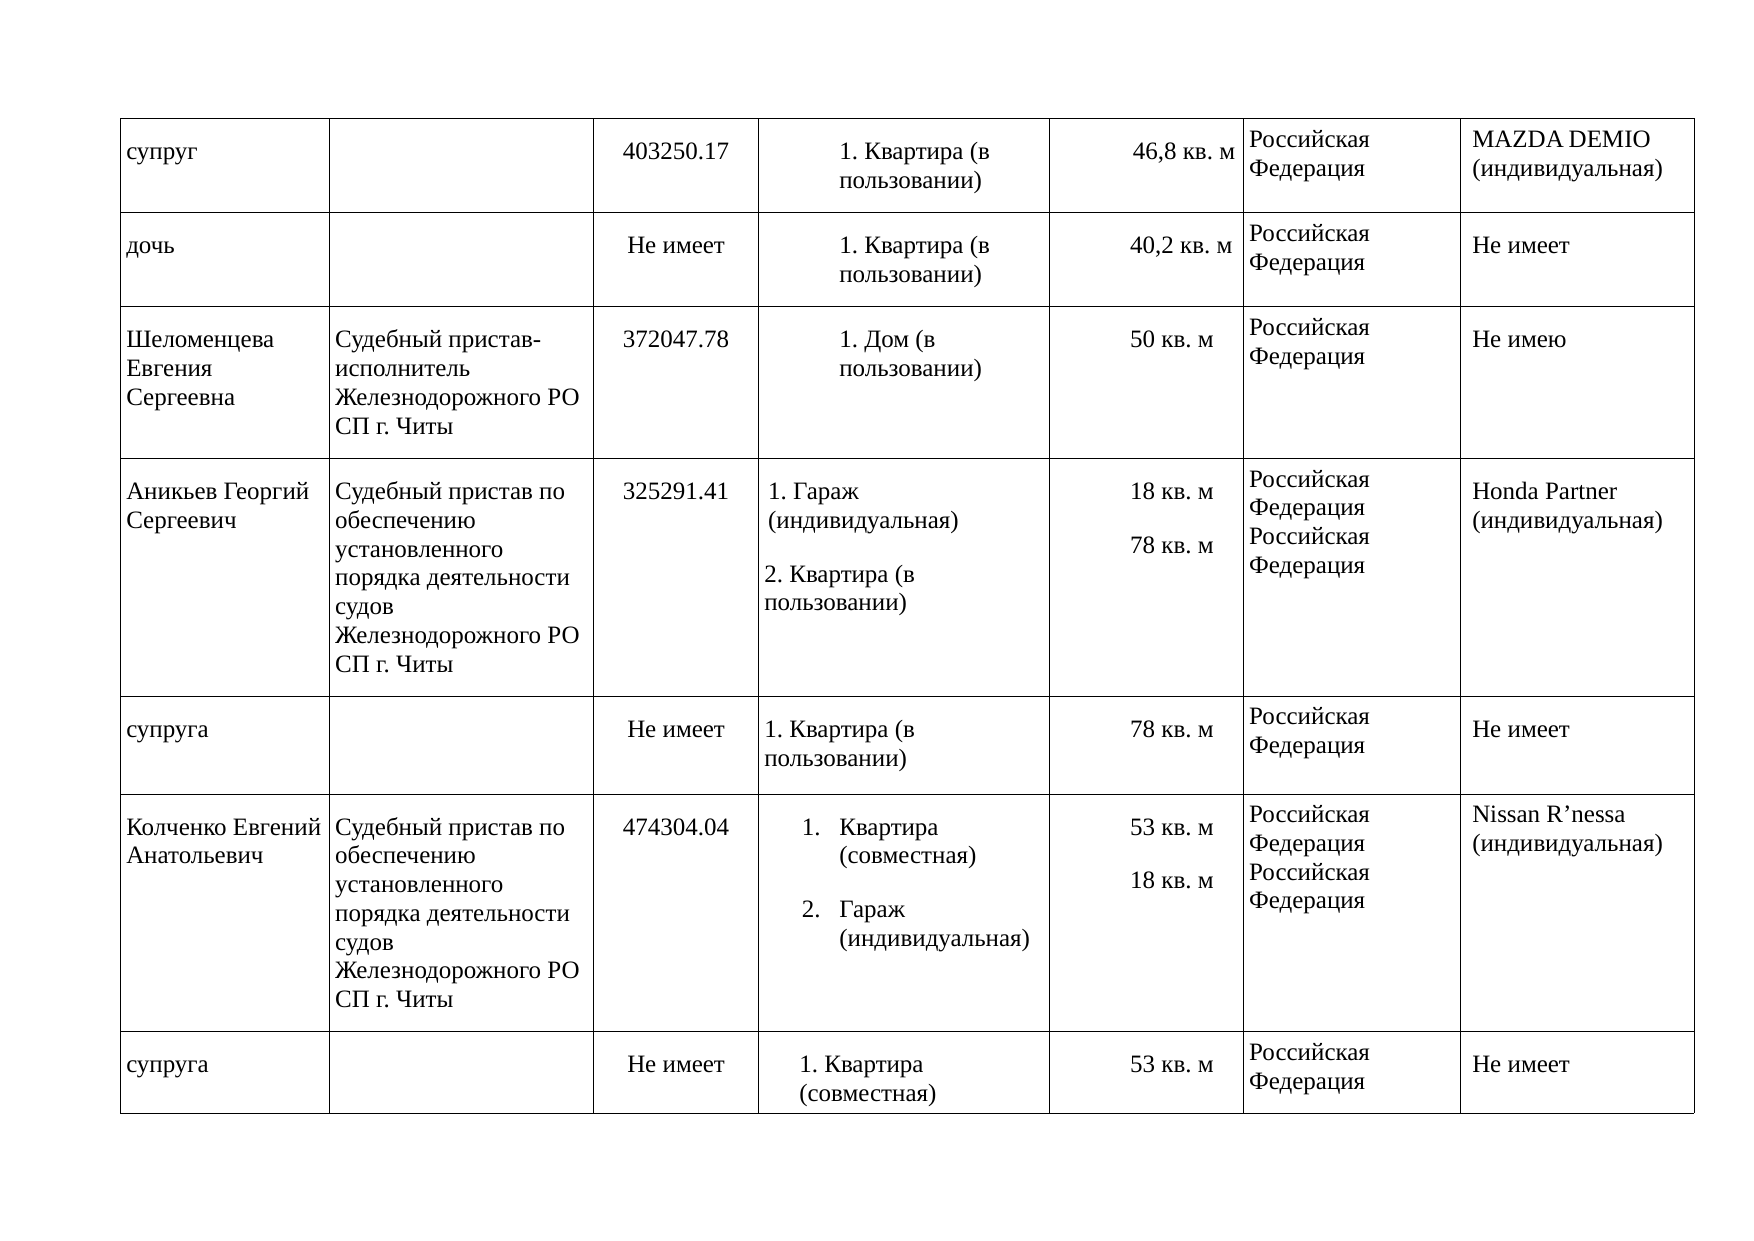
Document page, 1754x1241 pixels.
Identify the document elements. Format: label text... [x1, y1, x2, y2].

table_cell [330, 1032, 593, 1113]
table_cell Российская Федерация [1244, 697, 1460, 793]
table_cell Nissan R’nessa (индивидуальная) [1461, 795, 1694, 1031]
table_cell [330, 119, 593, 212]
table_cell 53 кв. м [1050, 1032, 1243, 1113]
table_cell дочь [121, 213, 329, 306]
table_cell 1. Квартира (совместная) [759, 1032, 1049, 1113]
table_cell 474304,04 [594, 795, 758, 1031]
table_cell Российская Федерация [1244, 307, 1460, 458]
table_cell супруга [121, 697, 329, 793]
table_cell Не имеет [1461, 213, 1694, 306]
table_cell 53 кв. м 18 кв. м [1050, 795, 1243, 1031]
table_cell Шеломенцева Евгения Сергеевна [121, 307, 329, 458]
table_cell 1. Гараж (индивидуальная) 2. Квартира (в пользовании) [759, 459, 1049, 696]
table_cell Не имеет [594, 213, 758, 306]
table_cell Не имеет [1461, 697, 1694, 793]
table_cell 372047,78 [594, 307, 758, 458]
table_cell 1. Дом (в пользовании) [759, 307, 1049, 458]
table_cell 40,2 кв. м [1050, 213, 1243, 306]
table_cell Аникьев Георгий Сергеевич [121, 459, 329, 696]
table_cell Российская Федерация [1244, 1032, 1460, 1113]
table_cell Не имеет [594, 1032, 758, 1113]
table_cell 50 кв. м [1050, 307, 1243, 458]
table_cell Российская Федерация [1244, 119, 1460, 212]
table_cell 325291,41 [594, 459, 758, 696]
table_cell Судебный пристав по обеспечению установленного порядка деятельности судов Железнодорожного РО СП г. Читы [330, 795, 593, 1031]
table_cell 1. Квартира (в пользовании) [759, 697, 1049, 793]
table_cell Не имею [1461, 307, 1694, 458]
table_cell 1. Квартира (в пользовании) [759, 119, 1049, 212]
table_cell Колченко Евгений Анатольевич [121, 795, 329, 1031]
table_cell Российская Федерация [1244, 213, 1460, 306]
table_cell Судебный пристав по обеспечению установленного порядка деятельности судов Железнодорожного РО СП г. Читы [330, 459, 593, 696]
table_cell MAZDA DEMIO (индивидуальная) [1461, 119, 1694, 212]
table_cell 18 кв. м 78 кв. м [1050, 459, 1243, 696]
table_cell Не имеет [594, 697, 758, 793]
table_cell [330, 213, 593, 306]
table_cell 403250,17 [594, 119, 758, 212]
table_cell Honda Partner (индивидуальная) [1461, 459, 1694, 696]
table_cell Квартира (совместная) Гараж (индивидуальная) [759, 795, 1049, 1031]
table_cell Судебный пристав-исполнитель Железнодорожного РО СП г. Читы [330, 307, 593, 458]
table_cell супруг [121, 119, 329, 212]
table_cell Российская Федерация Российская Федерация [1244, 795, 1460, 1031]
table_cell Не имеет [1461, 1032, 1694, 1113]
table_cell [330, 697, 593, 793]
table_cell супруга [121, 1032, 329, 1113]
table_cell 1. Квартира (в пользовании) [759, 213, 1049, 306]
table_cell 46,8 кв. м [1050, 119, 1243, 212]
table_cell 78 кв. м [1050, 697, 1243, 793]
table_cell Российская Федерация Российская Федерация [1244, 459, 1460, 696]
